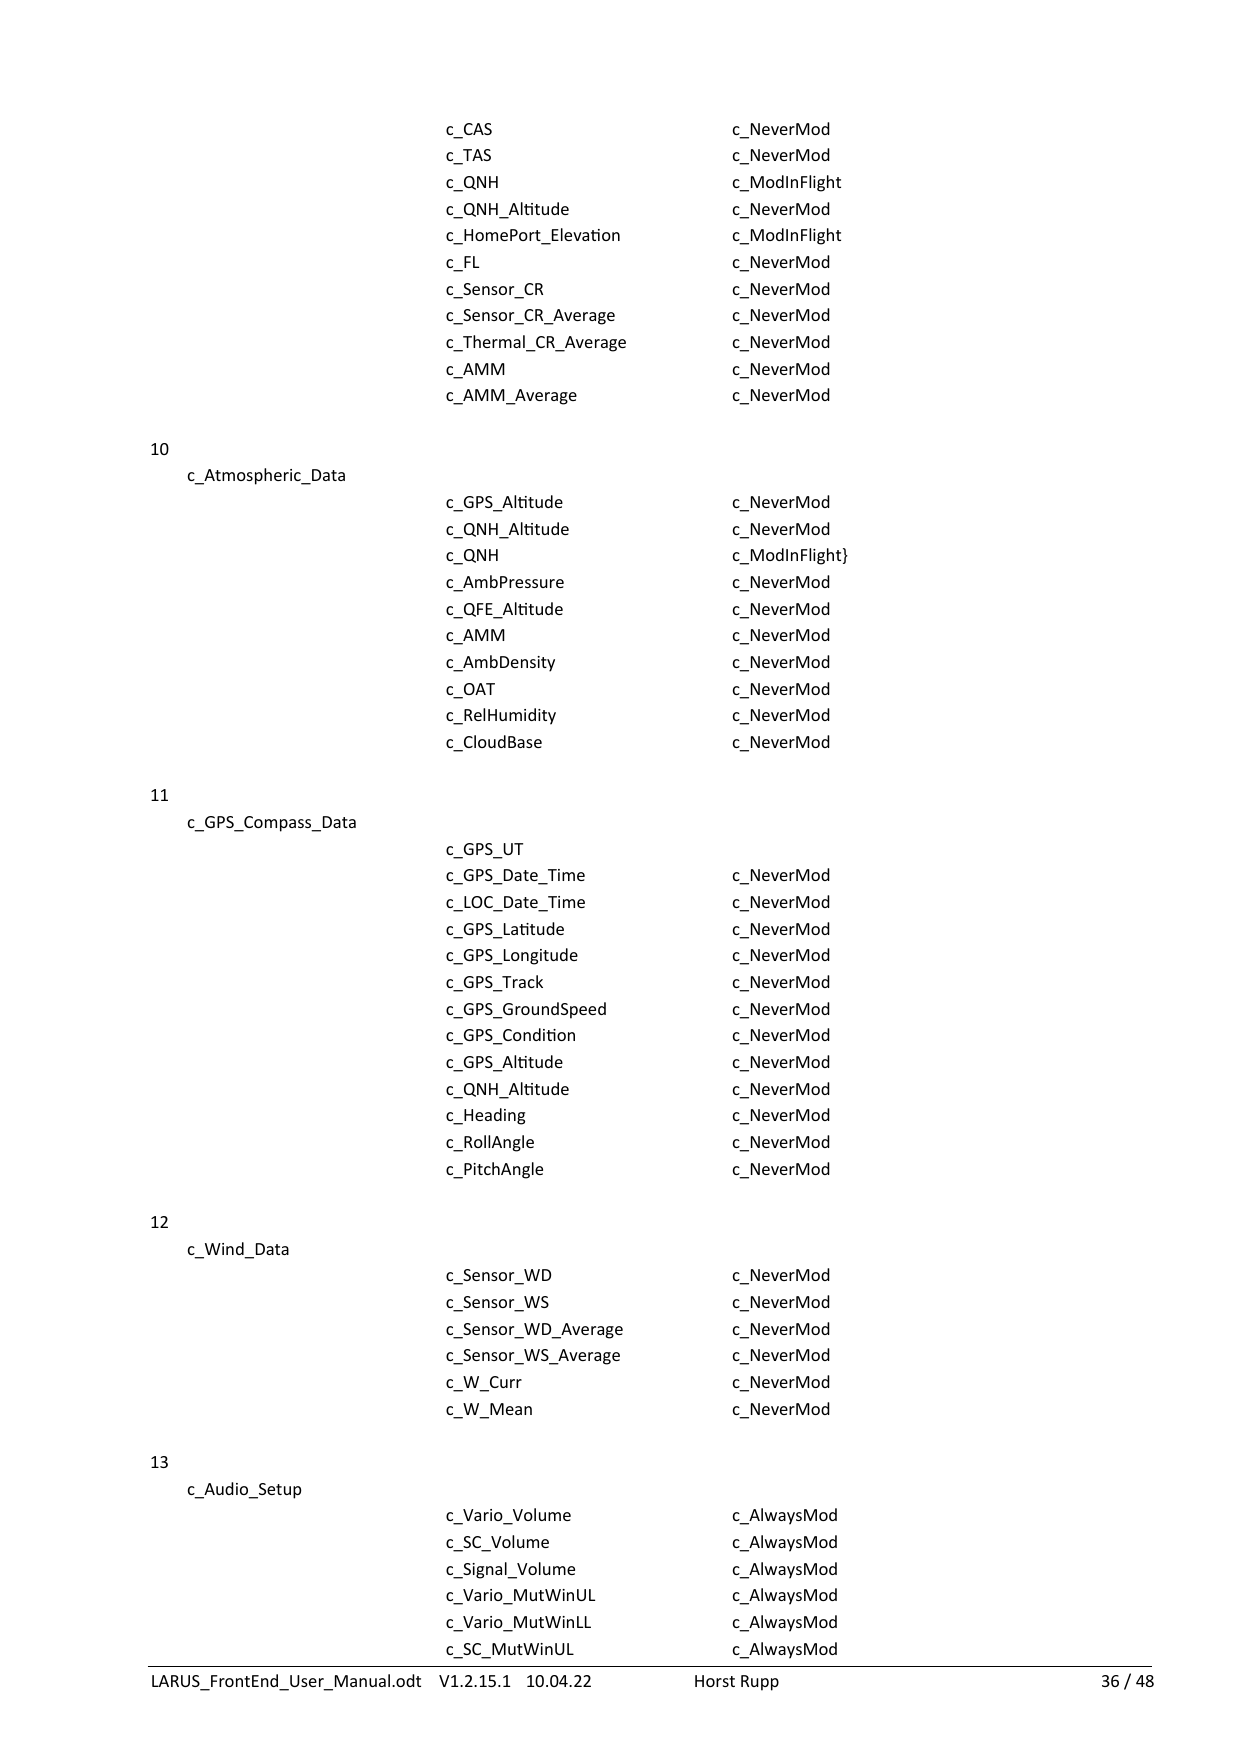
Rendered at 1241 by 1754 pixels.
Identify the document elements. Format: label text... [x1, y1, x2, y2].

table_cell [141, 860, 184, 887]
table_cell [184, 1313, 442, 1340]
table_cell [141, 993, 184, 1020]
table_cell [184, 220, 442, 247]
table_cell c_NeverMod [729, 1153, 913, 1180]
table_cell c_GPS_Longitude [443, 940, 729, 967]
table_cell c_AMM [443, 620, 729, 647]
table_cell [184, 1500, 442, 1527]
table_cell [729, 833, 913, 860]
table_cell c_GPS_UT [443, 833, 729, 860]
table_cell c_Sensor_WD_Average [443, 1313, 729, 1340]
table_cell c_NeverMod [729, 1313, 913, 1340]
table_cell [141, 1340, 184, 1367]
table_cell c_GPS_Condition [443, 1020, 729, 1047]
table_cell c_NeverMod [729, 1073, 913, 1100]
table_cell [141, 353, 184, 380]
table_cell [184, 647, 442, 673]
table_cell [141, 1633, 184, 1660]
table_cell [184, 673, 442, 700]
table_cell c_NeverMod [729, 193, 913, 220]
table_cell [184, 967, 442, 993]
table_cell c_CloudBase [443, 727, 729, 753]
table_cell [184, 1207, 442, 1233]
table_cell [729, 1207, 913, 1233]
table_cell [184, 700, 442, 727]
table_cell c_NeverMod [729, 620, 913, 647]
table_cell c_AlwaysMod [729, 1633, 913, 1660]
table_cell [184, 940, 442, 967]
table_cell [184, 860, 442, 887]
table_cell c_AMM [443, 353, 729, 380]
table_cell [184, 1153, 442, 1180]
table_cell [141, 1473, 184, 1500]
table_cell c_AmbPressure [443, 567, 729, 593]
table_cell c_GPS_Latitude [443, 913, 729, 940]
table_cell c_NeverMod [729, 1100, 913, 1127]
table_cell [141, 887, 184, 913]
table_cell [141, 807, 184, 833]
table_cell [141, 273, 184, 300]
table_cell c_LOC_Date_Time [443, 887, 729, 913]
table_cell c_Sensor_WS_Average [443, 1340, 729, 1367]
table_cell [141, 113, 184, 140]
table_cell c_AMM_Average [443, 380, 729, 407]
table_cell [184, 1180, 442, 1207]
table_cell [141, 647, 184, 673]
table_cell [141, 1607, 184, 1633]
table_cell [141, 673, 184, 700]
table_cell [443, 1233, 729, 1260]
table_cell c_ModInFlight [729, 220, 913, 247]
table_cell [184, 1073, 442, 1100]
table_cell c_Vario_MutWinLL [443, 1607, 729, 1633]
table_cell c_AlwaysMod [729, 1580, 913, 1607]
table_cell [184, 1020, 442, 1047]
table_cell [141, 167, 184, 193]
table_cell [184, 247, 442, 273]
table_cell c_AlwaysMod [729, 1500, 913, 1527]
table_cell [141, 727, 184, 753]
table_cell [184, 1287, 442, 1313]
table_cell [141, 1367, 184, 1393]
table_cell c_NeverMod [729, 1127, 913, 1153]
table_cell [184, 1553, 442, 1580]
table_cell [141, 1580, 184, 1607]
table_cell [729, 407, 913, 433]
table_cell 11 [141, 780, 184, 807]
table_cell [729, 1233, 913, 1260]
table_cell c_GPS_Date_Time [443, 860, 729, 887]
table_cell [184, 513, 442, 540]
table_cell [184, 113, 442, 140]
table_cell [729, 807, 913, 833]
table_cell c_RollAngle [443, 1127, 729, 1153]
table_cell c_NeverMod [729, 1020, 913, 1047]
table_cell [184, 753, 442, 780]
table_cell [184, 300, 442, 327]
table_cell c_Sensor_WD [443, 1260, 729, 1287]
table_cell c_GPS_Altitude [443, 487, 729, 513]
table_cell [184, 1527, 442, 1553]
table_cell c_W_Curr [443, 1367, 729, 1393]
table_cell [141, 460, 184, 487]
table_cell [184, 327, 442, 353]
table_cell c_NeverMod [729, 1287, 913, 1313]
table_cell [184, 593, 442, 620]
table_cell c_AlwaysMod [729, 1527, 913, 1553]
table_cell [184, 140, 442, 167]
table_cell [184, 780, 442, 807]
table_cell c_Vario_MutWinUL [443, 1580, 729, 1607]
table_cell [184, 1367, 442, 1393]
table_cell c_OAT [443, 673, 729, 700]
table_cell [141, 567, 184, 593]
table_cell c_TAS [443, 140, 729, 167]
table_cell c_NeverMod [729, 380, 913, 407]
table_cell [141, 940, 184, 967]
table_cell [184, 620, 442, 647]
table_cell [443, 407, 729, 433]
table_cell [141, 1233, 184, 1260]
table_cell [141, 327, 184, 353]
table_cell c_Signal_Volume [443, 1553, 729, 1580]
table_cell [141, 1153, 184, 1180]
table_cell c_NeverMod [729, 940, 913, 967]
table_cell [141, 1180, 184, 1207]
table_cell [184, 833, 442, 860]
table_cell [443, 1473, 729, 1500]
table_cell c_GPS_Track [443, 967, 729, 993]
table_cell c_NeverMod [729, 967, 913, 993]
table_cell [443, 753, 729, 780]
table_cell c_Wind_Data [184, 1233, 442, 1260]
table_cell [141, 380, 184, 407]
table_cell [141, 1127, 184, 1153]
table_cell [184, 487, 442, 513]
table_cell [141, 1020, 184, 1047]
table_cell c_GPS_GroundSpeed [443, 993, 729, 1020]
table_cell c_NeverMod [729, 913, 913, 940]
table_cell c_NeverMod [729, 860, 913, 887]
table_cell [141, 1393, 184, 1420]
table_cell [729, 1473, 913, 1500]
table_cell [141, 1420, 184, 1447]
table_cell c_AmbDensity [443, 647, 729, 673]
table_cell [141, 1527, 184, 1553]
table_cell [141, 1100, 184, 1127]
table_cell [184, 193, 442, 220]
table_cell c_Sensor_CR [443, 273, 729, 300]
table_cell [184, 1607, 442, 1633]
table_cell [141, 220, 184, 247]
table_cell c_NeverMod [729, 300, 913, 327]
table_cell c_Vario_Volume [443, 1500, 729, 1527]
table_cell [184, 1420, 442, 1447]
table_cell [141, 1553, 184, 1580]
table_cell c_Sensor_WS [443, 1287, 729, 1313]
table_cell [184, 1127, 442, 1153]
table_cell [141, 1287, 184, 1313]
table_cell [184, 993, 442, 1020]
table_cell [141, 967, 184, 993]
table_cell c_NeverMod [729, 1260, 913, 1287]
table_cell 10 [141, 433, 184, 460]
table_cell [729, 1447, 913, 1473]
table_cell c_NeverMod [729, 247, 913, 273]
table_cell [184, 167, 442, 193]
table_cell [184, 433, 442, 460]
table_cell c_ModInFlight} [729, 540, 913, 567]
table_cell c_NeverMod [729, 993, 913, 1020]
table_cell [184, 273, 442, 300]
table_cell 13 [141, 1447, 184, 1473]
table_cell [443, 1420, 729, 1447]
table_cell [141, 1260, 184, 1287]
table_cell c_NeverMod [729, 647, 913, 673]
table_cell [443, 807, 729, 833]
table_cell c_AlwaysMod [729, 1553, 913, 1580]
table_cell c_HomePort_Elevation [443, 220, 729, 247]
table_cell c_AlwaysMod [729, 1607, 913, 1633]
table_cell [443, 460, 729, 487]
table_cell c_QNH_Altitude [443, 1073, 729, 1100]
table_cell c_Sensor_CR_Average [443, 300, 729, 327]
table_cell c_GPS_Compass_Data [184, 807, 442, 833]
table_cell c_NeverMod [729, 140, 913, 167]
table_cell [184, 913, 442, 940]
table_cell [141, 407, 184, 433]
table_cell c_QFE_Altitude [443, 593, 729, 620]
table_cell c_NeverMod [729, 593, 913, 620]
table_cell [141, 620, 184, 647]
table_cell [184, 887, 442, 913]
table_cell c_NeverMod [729, 513, 913, 540]
table_cell c_NeverMod [729, 887, 913, 913]
table_cell [184, 1047, 442, 1073]
table_cell [184, 1393, 442, 1420]
table_cell c_NeverMod [729, 353, 913, 380]
table_cell [184, 1580, 442, 1607]
table_cell [729, 433, 913, 460]
table_cell [443, 1180, 729, 1207]
table_cell [184, 540, 442, 567]
table_cell [141, 1073, 184, 1100]
table_cell [443, 1447, 729, 1473]
table_cell [184, 1633, 442, 1660]
table_cell c_NeverMod [729, 700, 913, 727]
table_cell [729, 753, 913, 780]
table_cell 12 [141, 1207, 184, 1233]
table_cell c_NeverMod [729, 487, 913, 513]
table_cell c_NeverMod [729, 1047, 913, 1073]
table_cell c_CAS [443, 113, 729, 140]
table_cell c_Heading [443, 1100, 729, 1127]
table_cell [141, 1313, 184, 1340]
table_cell [729, 780, 913, 807]
table_cell [443, 780, 729, 807]
table_cell [141, 1047, 184, 1073]
table_cell c_QNH [443, 540, 729, 567]
table_cell c_NeverMod [729, 113, 913, 140]
table_cell c_NeverMod [729, 1393, 913, 1420]
table_cell c_QNH_Altitude [443, 193, 729, 220]
table_cell [141, 833, 184, 860]
table_cell [184, 1447, 442, 1473]
table_cell c_PitchAngle [443, 1153, 729, 1180]
table_cell [141, 300, 184, 327]
table_cell [184, 1340, 442, 1367]
table_cell [729, 1180, 913, 1207]
table_cell c_SC_Volume [443, 1527, 729, 1553]
table_cell c_NeverMod [729, 273, 913, 300]
table_cell [141, 487, 184, 513]
table_cell [729, 460, 913, 487]
table_cell c_QNH_Altitude [443, 513, 729, 540]
table_cell c_NeverMod [729, 327, 913, 353]
table_cell c_FL [443, 247, 729, 273]
table_cell c_W_Mean [443, 1393, 729, 1420]
table_cell [141, 247, 184, 273]
table_cell [184, 1100, 442, 1127]
table_cell c_GPS_Altitude [443, 1047, 729, 1073]
table_cell c_NeverMod [729, 567, 913, 593]
table_cell c_NeverMod [729, 673, 913, 700]
table_cell c_QNH [443, 167, 729, 193]
table_cell c_NeverMod [729, 1340, 913, 1367]
table_cell [184, 380, 442, 407]
table_cell [443, 433, 729, 460]
table_cell [141, 513, 184, 540]
table_cell c_NeverMod [729, 1367, 913, 1393]
table_cell [443, 1207, 729, 1233]
table_cell c_ModInFlight [729, 167, 913, 193]
table_cell c_SC_MutWinUL [443, 1633, 729, 1660]
table_cell [184, 567, 442, 593]
table_cell [141, 140, 184, 167]
table_cell c_Audio_Setup [184, 1473, 442, 1500]
table_cell [184, 407, 442, 433]
table_cell [141, 1500, 184, 1527]
table_cell [184, 727, 442, 753]
table_cell c_Atmospheric_Data [184, 460, 442, 487]
table_cell [141, 753, 184, 780]
table_cell [729, 1420, 913, 1447]
table_cell [141, 193, 184, 220]
table_cell c_RelHumidity [443, 700, 729, 727]
table_cell [184, 1260, 442, 1287]
table_cell [141, 593, 184, 620]
table_cell [141, 700, 184, 727]
table_cell [184, 353, 442, 380]
table_cell [141, 913, 184, 940]
table_cell c_Thermal_CR_Average [443, 327, 729, 353]
table_cell c_NeverMod [729, 727, 913, 753]
table_cell [141, 540, 184, 567]
